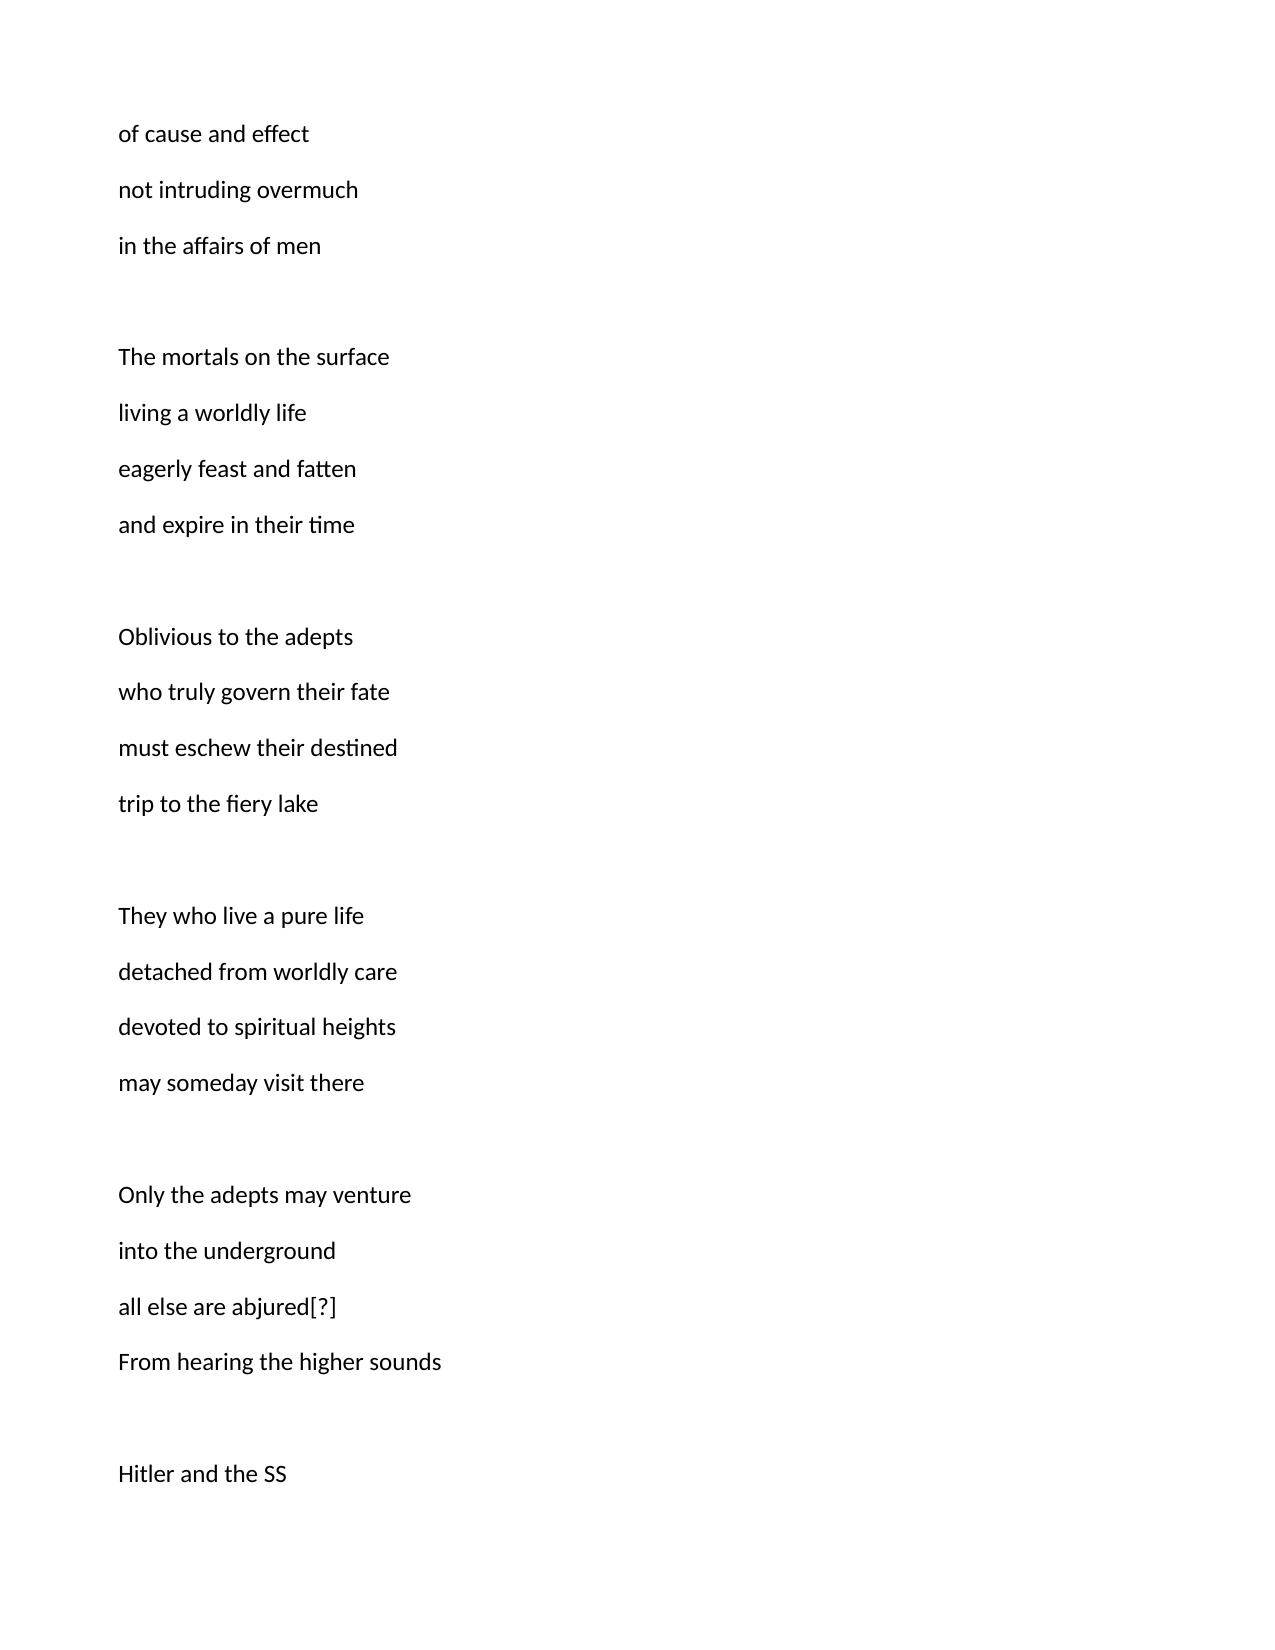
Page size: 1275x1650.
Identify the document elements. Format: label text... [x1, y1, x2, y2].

text Only the adepts may venture [118, 1179, 1157, 1209]
text Oblivious to the adepts [118, 621, 1157, 651]
text living a worldly life [118, 397, 1157, 428]
text who truly govern their fate [118, 676, 1157, 707]
text must eschew their destined [118, 732, 1157, 763]
text devoted to spiritual heights [118, 1011, 1157, 1042]
text The mortals on the surface [118, 341, 1157, 372]
text trip to the fiery lake [118, 788, 1157, 819]
text of cause and effect [118, 118, 1157, 149]
text and expire in their time [118, 509, 1157, 539]
text all else are abjured[?] [118, 1291, 1157, 1321]
text Hitler and the SS [118, 1458, 1157, 1489]
text not intruding overmuch [118, 174, 1157, 204]
text may someday visit there [118, 1067, 1157, 1098]
text From hearing the higher sounds [118, 1346, 1157, 1377]
text eagerly feast and fatten [118, 453, 1157, 484]
text in the affairs of men [118, 230, 1157, 260]
text They who live a pure life [118, 900, 1157, 930]
text into the underground [118, 1235, 1157, 1265]
text detached from worldly care [118, 956, 1157, 986]
